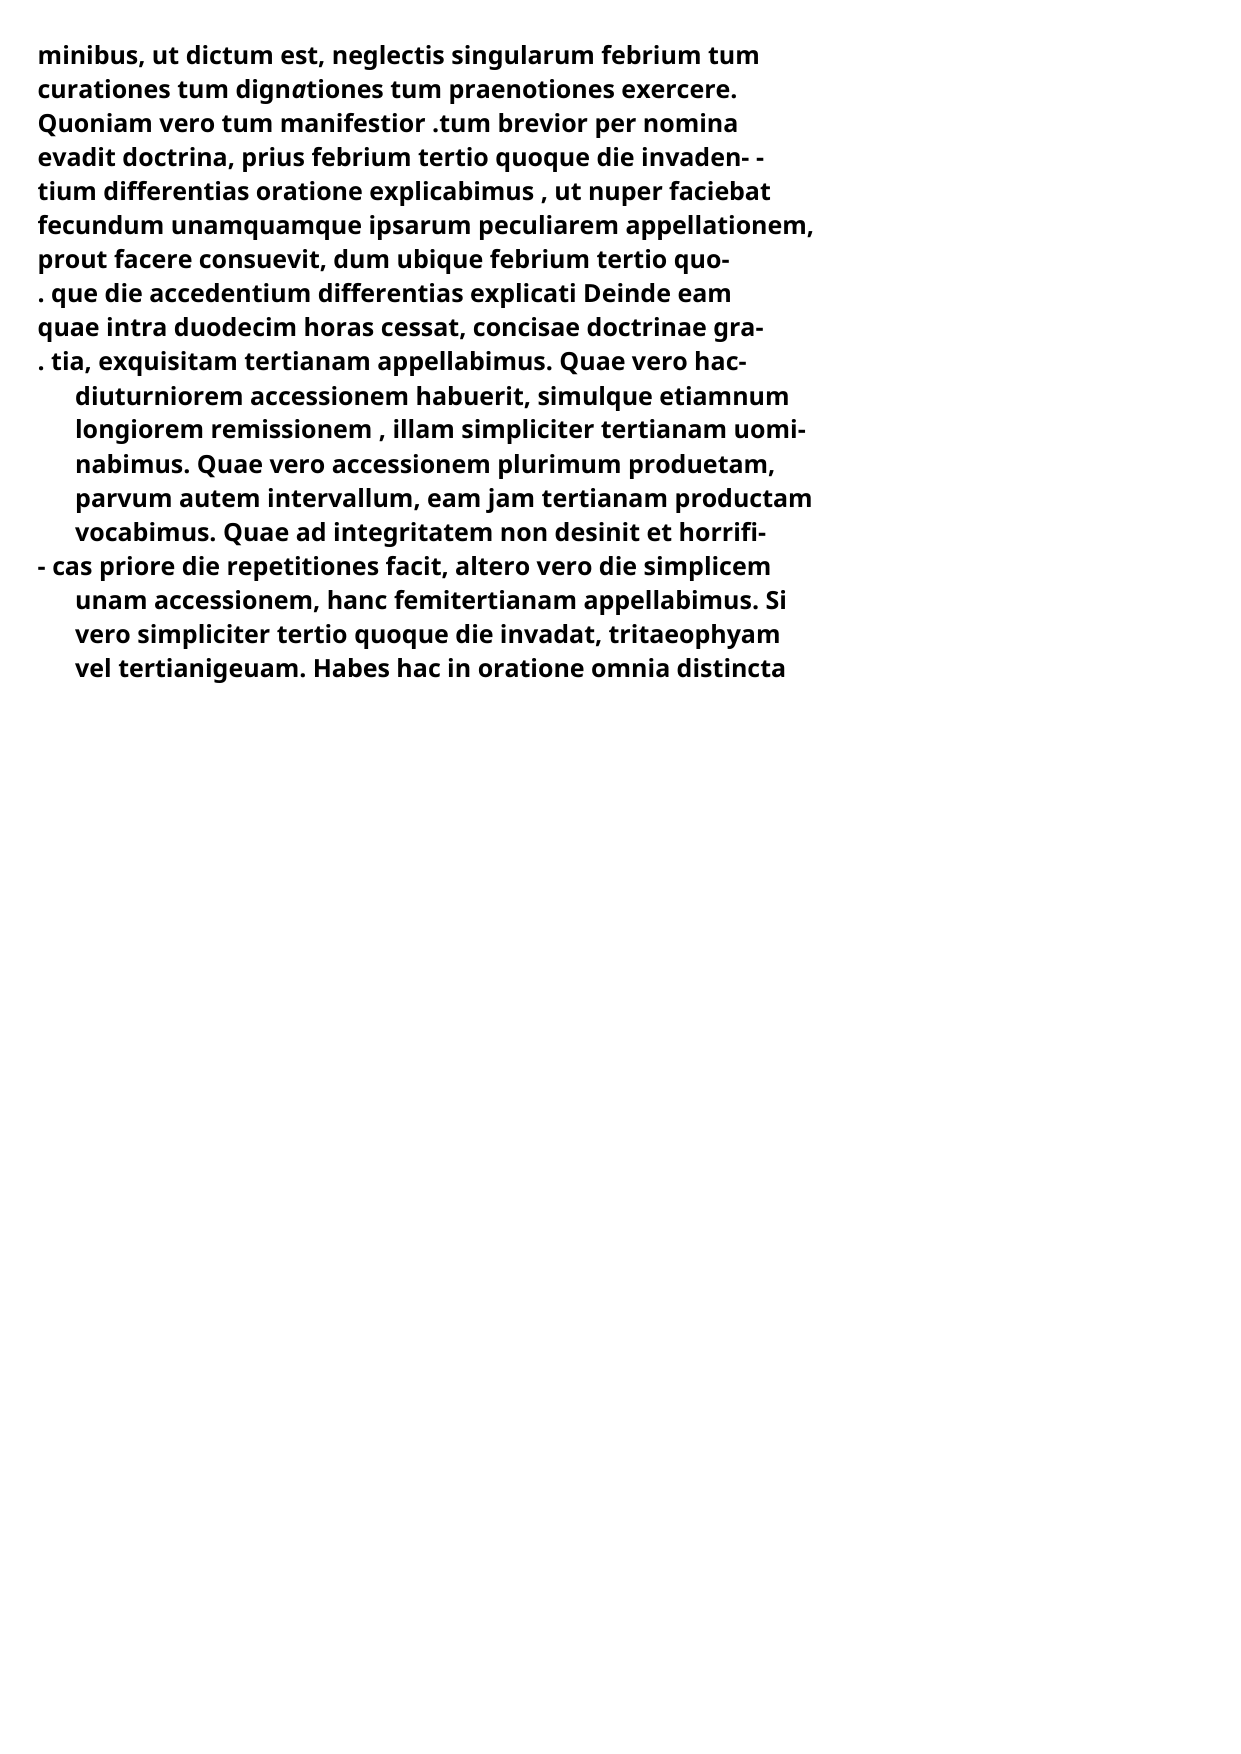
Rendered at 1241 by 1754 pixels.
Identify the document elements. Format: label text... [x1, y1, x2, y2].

text - cas priore die repetitiones facit, altero vero die simplicem unam accessionem, hanc femitertianam appellabimus. Si vero simpliciter tertio quoque die invadat, tritaeophyam vel tertianigeuam. Habes hac in oratione omnia distincta [37, 548, 1203, 685]
text . que die accedentium differentias explicati Deinde eam quae intra duodecim horas cessat, concisae doctrinae gra- [37, 276, 1203, 344]
text . tia, exquisitam tertianam appellabimus. Quae vero hac- diuturniorem accessionem habuerit, simulque etiamnum longiorem remissionem , illam simpliciter tertianam uomi- nabimus. Quae vero accessionem plurimum produetam, parvum autem intervallum, eam jam tertianam productam vocabimus. Quae ad integritatem non desinit et horrifi- [37, 344, 1203, 548]
text minibus, ut dictum est, neglectis singularum febrium tum curationes tum dignationes tum praenotiones exercere. Quoniam vero tum manifestior .tum brevior per nomina evadit doctrina, prius febrium tertio quoque die invaden- - tium differentias oratione explicabimus , ut nuper faciebat fecundum unamquamque ipsarum peculiarem appellationem, prout facere consuevit, dum ubique febrium tertio quo- [37, 37, 1203, 276]
